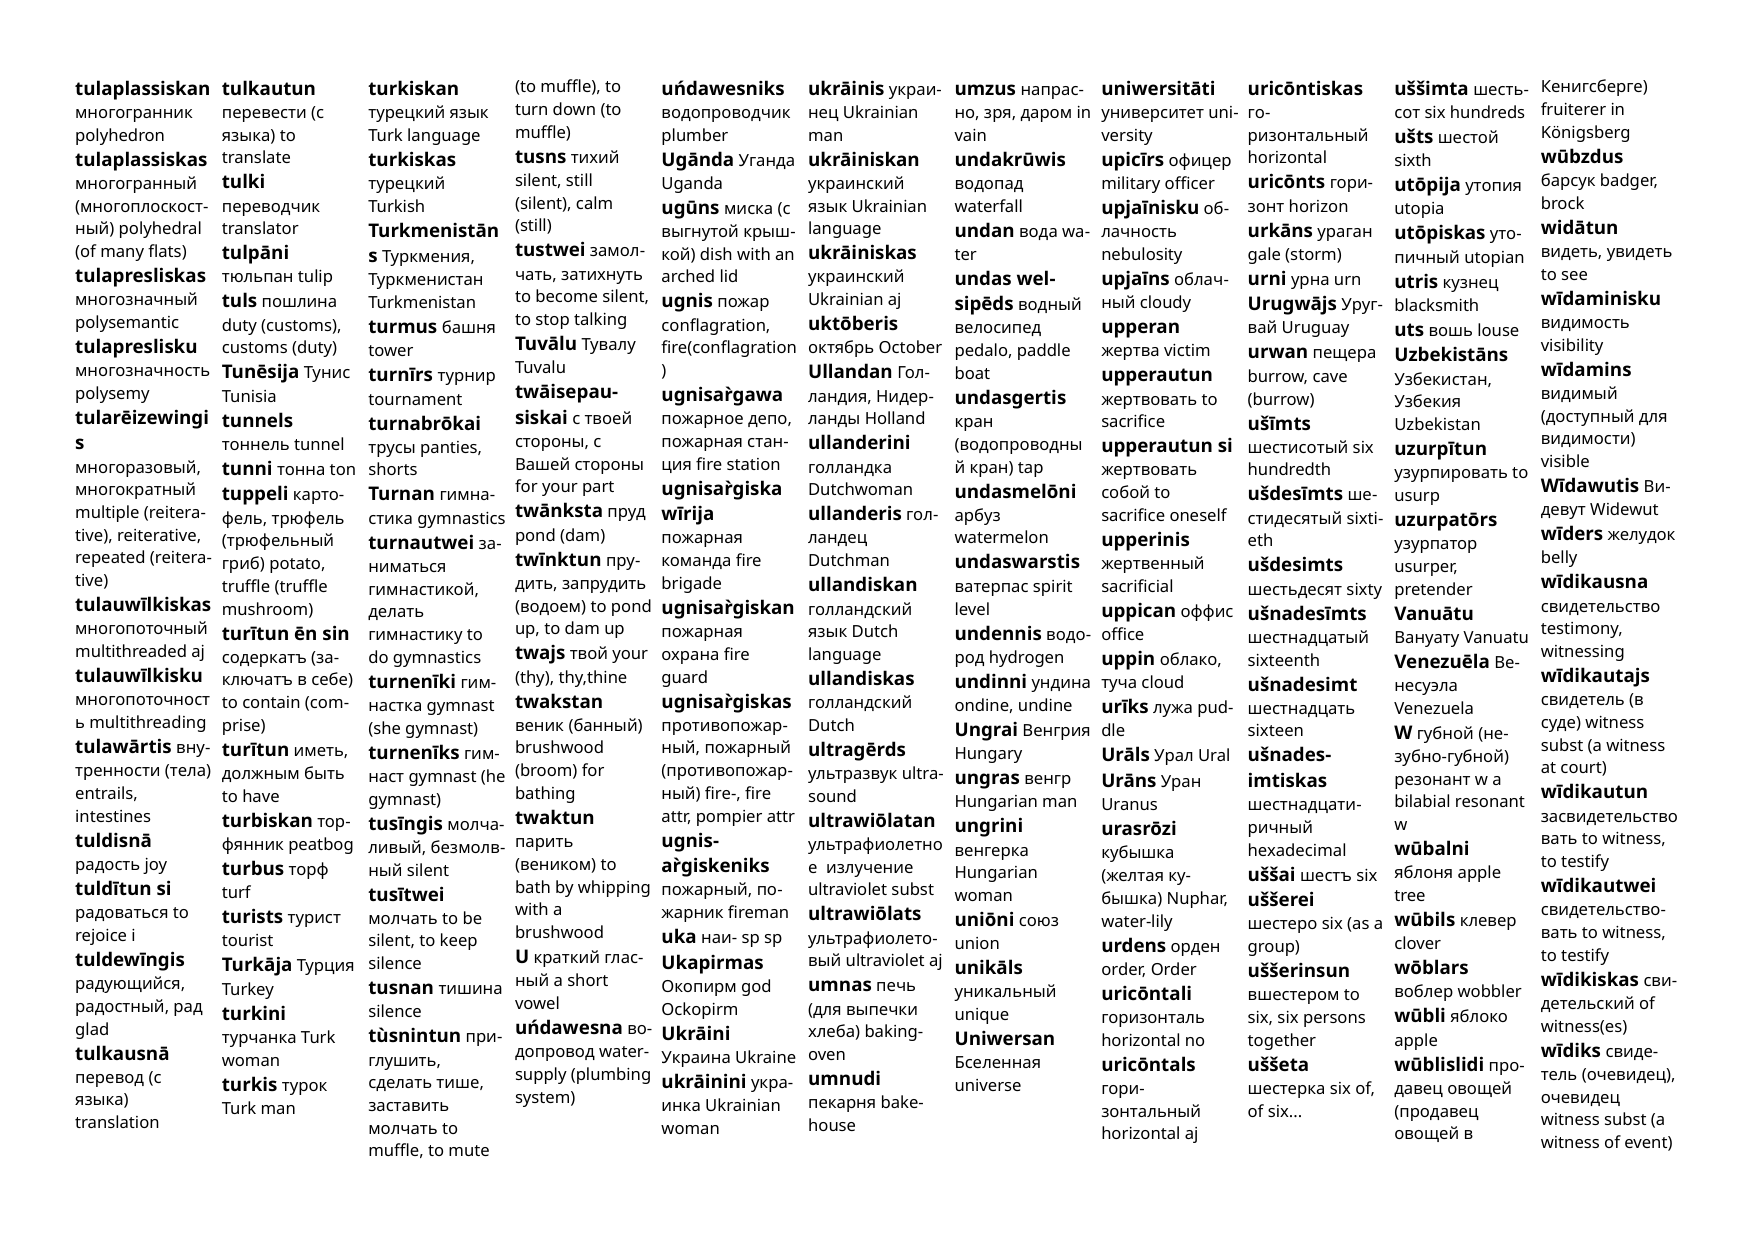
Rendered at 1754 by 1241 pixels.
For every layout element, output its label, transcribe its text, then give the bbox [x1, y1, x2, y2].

text uricōntals гори­зонтальный hori­zontal aj [1101, 1051, 1238, 1145]
text turkiskas турец­кий Turkish [368, 146, 506, 217]
text ullanderini гол­ландка Dutch­woman [808, 430, 945, 501]
text undakrūwis во­допад waterfall [954, 146, 1092, 217]
text tulpāni тюльпан tulip [222, 239, 359, 288]
text urwan пещера burrow, cave (bur­row) [1247, 339, 1385, 410]
text Urugwājs Уруг­вай Uruguay [1247, 291, 1385, 339]
text urdens орден or­der, Order [1101, 932, 1238, 980]
text uppican оффис office [1101, 597, 1238, 645]
text ultrawiōlats ультрафиолето­вый ultraviolet aj [808, 901, 945, 972]
text upperan жертва victim [1101, 313, 1238, 362]
text turkiskan турец­кий язык Turk lan­guage [368, 75, 506, 146]
text wīdiks свиде­тель (очевидец), очевидец witness subst (a witness of event) [1541, 1037, 1679, 1153]
text wūbli яблоко ap­ple [1394, 1003, 1532, 1051]
text twakstan веник (банный) brush­wood (broom) for bathing [515, 688, 652, 804]
text urīks лужа pud­dle [1101, 693, 1238, 742]
text ugnisar̀giskan пожарная охрана fire guard [661, 594, 799, 688]
text turists турист tourist [222, 903, 359, 952]
text turītun иметь, должным быть to have [222, 736, 359, 807]
text tustwei замол­чать, затихнуть to become silent, to stop talking [515, 237, 652, 330]
text unikāls уникаль­ный unique [954, 954, 1092, 1026]
text utris кузнец blacksmith [1394, 268, 1532, 316]
text ušdesīmts ше­стидесятый sixti­eth [1247, 481, 1385, 552]
text Ullandan Гол­ландия, Hидер­ланды Holland [808, 359, 945, 430]
text turnīrs турнир tournament [368, 362, 506, 410]
text Urāls Урал Ural [1101, 742, 1238, 767]
text ušnades­imtiskas шестнадцати­ричный hexadeci­mal [1247, 742, 1385, 861]
text wūbalni яблоня apple tree [1394, 835, 1532, 906]
text uka наи- sp sp [661, 923, 799, 949]
text ukrāiniskas украинский Ukrainian aj [808, 239, 945, 311]
text undasmelōni арбуз watermelon [954, 478, 1092, 549]
text tulkausnā пере­вод (с языка) translation [75, 1040, 213, 1133]
text uniwersitāti университет uni­versity [1101, 75, 1238, 146]
text tulaplassiskas многогранный (многоплоскост­ный) polyhedral (of many flats) [75, 146, 213, 262]
text ukrāinis украи­нец Ukrainian man [808, 75, 945, 146]
text ušts шестой sixth [1394, 123, 1532, 171]
text ultragērds ультразвук ultra­sound [808, 736, 945, 807]
text (to muffle), to turn down (to muffle) [515, 75, 652, 143]
text uppin облако, туча cloud [1101, 645, 1238, 693]
text Uniwersan Бсе­ленная universe [954, 1026, 1092, 1096]
text ultrawiōlatan ультрафиолетное излучение ultravio­let subst [808, 807, 945, 901]
text turkini турчанка Turk woman [222, 1000, 359, 1071]
text uniōni союз union [954, 906, 1092, 954]
text upperautun жертвовать to sacrifice [1101, 362, 1238, 432]
text tuldisnā радость joy [75, 827, 213, 875]
text wīdikautwei свидетельство­вать to witness, to testify [1541, 872, 1679, 966]
text ullandiskan гол­ландский язык Dutch language [808, 572, 945, 665]
text tuldītun si радо­ваться to rejoice i [75, 875, 213, 946]
text ušnadesīmts шестнадцатый sixteenth [1247, 600, 1385, 671]
text urkāns ураган gale (storm) [1247, 217, 1385, 265]
text utōpiskas уто­пичный utopian [1394, 220, 1532, 268]
text uššimta шесть­сот six hundreds [1394, 75, 1532, 123]
text uricōntali гори­зонталь horizontal no [1101, 980, 1238, 1051]
text wīdikautajs сви­детель (в суде) witness subst (a witness at court) [1541, 662, 1679, 779]
text tulawārtis вну­тренности (тела) entrails, intestines [75, 733, 213, 827]
text turbus торф turf [222, 855, 359, 903]
text uktōberis октябрь October [808, 311, 945, 359]
text Turnan гимна­стика gymnastics [368, 481, 506, 529]
text ungras венгр Hungarian man [954, 764, 1092, 813]
text Кенигсберге) fruiterer in Königs­berg [1541, 75, 1679, 143]
text Ugānda Уганда Uganda [661, 146, 799, 194]
text wīdikausna сви­детельство testi­mony, witnessing [1541, 569, 1679, 662]
text tuldewīngis ра­дующийся, ра­достный, рад glad [75, 946, 213, 1040]
text turnenīks гим­наст gymnast (he gymnast) [368, 739, 506, 810]
text undaswarstis ватерпас spirit level [954, 549, 1092, 620]
text Tunēsija Тунис Tunisia [222, 359, 359, 407]
text ušnadesimt шестнадцать six­teen [1247, 671, 1385, 742]
text Urāns Уран Uranus [1101, 767, 1238, 816]
text uzurpītun узур­пировать to usurp [1394, 435, 1532, 506]
text wīdamins види­мый (доступный для видимости) visible [1541, 356, 1679, 472]
text wūblislidi про­давец овощей (продавец овощей в [1394, 1051, 1532, 1145]
text turnautwei за­ниматься гимна­стикой, делать гимнастику to do gymnastics [368, 529, 506, 668]
text wūbils клевер clover [1394, 906, 1532, 954]
text uššerinsun вшестером to six, six persons to­gether [1247, 957, 1385, 1051]
text tulapreslisku многозначность polysemy [75, 333, 213, 404]
text utōpija утопия utopia [1394, 171, 1532, 220]
text uricōnts гори­зонт horizon [1247, 169, 1385, 217]
text uššerei шестеро six (as a group) [1247, 886, 1385, 957]
text tularēizewingis многоразовый, многократный multiple (reitera­tive), reiterative, repeated (reitera­tive) [75, 404, 213, 591]
text urni урна urn [1247, 265, 1385, 291]
text tulauwīlkiskas многопоточный multithreaded aj [75, 591, 213, 662]
text undasgertis кран (водопроводный кран) tap [954, 384, 1092, 478]
text ukrāinini укра­инка Ukrainian woman [661, 1068, 799, 1139]
text ugnis пожар conflagration, fire(conflagration) [661, 288, 799, 381]
text Turkmenistāns Туркмения, Турк­менистан Turk­menistan [368, 217, 506, 313]
text ugūns миска (с выгнутой крыш­кой) dish with an arched lid [661, 194, 799, 288]
text umnas печь (для выпечки хлеба) baking-oven [808, 972, 945, 1065]
text upjaīns облач­ный cloudy [1101, 265, 1238, 313]
text tunnels тоннель tunnel [222, 407, 359, 455]
text tulauwīlkisku многопоточность multithreading [75, 662, 213, 733]
text wīdaminisku видимость visibil­ity [1541, 285, 1679, 356]
text Tuvālu Тувалу Tuvalu [515, 330, 652, 379]
text undinni ундина ondine, undine [954, 668, 1092, 716]
text widātun видеть, увидеть to see [1541, 214, 1679, 285]
text uts вошь louse [1394, 316, 1532, 342]
text Ukrāini Украина Ukraine [661, 1020, 799, 1068]
text undan вода wa­ter [954, 217, 1092, 265]
text uńdawesna во­допровод water-supply (plumbing system) [515, 1014, 652, 1108]
text tulapresliskas многозначный polysemantic [75, 262, 213, 333]
text tunni тонна ton [222, 455, 359, 481]
text Ungrai Венгрия Hungary [954, 716, 1092, 764]
text twajs твой your (thy), thy,thine [515, 640, 652, 688]
text tusītwei молчать to be silent, to keep silence [368, 881, 506, 974]
text uzurpatōrs узурпатор usurper, pretender [1394, 506, 1532, 600]
text Wīdawutis Ви­девут Widewut [1541, 472, 1679, 521]
text upperautun si жертвовать собой to sacrifice oneself [1101, 432, 1238, 526]
text Venezuēla Ве­несуэла Venezuela [1394, 648, 1532, 719]
text upicīrs офицер military officer [1101, 146, 1238, 194]
text ugnisar̀giska wīrija пожарная команда fire brigade [661, 475, 799, 594]
text ušdesimts шестьдесят sixty [1247, 552, 1385, 600]
text uricōntiskas го­ризонтальный horizontal [1247, 75, 1385, 169]
text wīdikiskas сви­детельский of wit­ness(es) [1541, 966, 1679, 1037]
text uššeta шестерка six of, of six... [1247, 1051, 1385, 1122]
text ullanderis гол­ландец Dutchman [808, 501, 945, 572]
text Vanuātu Вануа­ту Vanuatu [1394, 600, 1532, 648]
text upperinis жерт­венный sacrificial [1101, 526, 1238, 597]
text tulki переводчик translator [222, 169, 359, 239]
text twānksta пруд pond (dam) [515, 498, 652, 546]
text ugnisar̀gawa пожарное депо, пожарная стан­ция fire station [661, 381, 799, 475]
text ukrāiniskan украинский язык Ukrainian lan­guage [808, 146, 945, 239]
text turkis турок Turk man [222, 1071, 359, 1119]
text uńdawesniks водопроводчик plumber [661, 75, 799, 146]
text urasrōzi кубыш­ка (желтая ку­бышка) Nuphar, water-lily [1101, 816, 1238, 932]
text tusnan тишина silence [368, 974, 506, 1023]
text uššai шестъ six [1247, 861, 1385, 886]
text Ukapirmas Око­пирм god Ock­opirm [661, 949, 799, 1020]
text tulkautun пере­вести (с языка) to translate [222, 75, 359, 169]
text ugnis­ar̀giskeniks пожарный, по­жарник fireman [661, 827, 799, 923]
text upjaīnisku об­лачность nebulos­ity [1101, 194, 1238, 265]
text Uzbekistāns Узбекистан, Узбе­кия Uzbekistan [1394, 342, 1532, 435]
text Turkāja Турция Turkey [222, 952, 359, 1000]
text wīdikautun засвидетельствов­ать to witness, to testify [1541, 779, 1679, 872]
text tùsnintun при­глушить, сделать тише, заставить молчать to muffle, to mute [368, 1023, 506, 1162]
text ugnisar̀giskas противопожар­ный, пожарный (противопожар­ный) fire-, fire attr, pompier attr [661, 688, 799, 827]
text ungrini венгерка Hungarian woman [954, 813, 1092, 906]
text ušīmts шестисо­тый six hundredth [1247, 410, 1385, 481]
text wūbzdus барсук badger, brock [1541, 143, 1679, 214]
text turnabrōkai трусы panties, shorts [368, 410, 506, 481]
text tuppeli карто­фель, трюфель (трюфельный гриб) potato, truffle (truffle mushroom) [222, 481, 359, 620]
text tulaplassiskan многогранник polyhedron [75, 75, 213, 146]
text U краткий глас­ный a short vowel [515, 943, 652, 1014]
text tusīngis молча­ливый, безмолв­ный silent [368, 810, 506, 881]
text W губной (не­зубно-губной) ре­зонант w a bilabial resonant w [1394, 719, 1532, 835]
text ullandiskas гол­ландский Dutch [808, 665, 945, 736]
text undennis водо­род hydrogen [954, 620, 1092, 668]
text tusns тихий silent, still (silent), calm (still) [515, 143, 652, 237]
text twaktun парить (веником) to bath by whipping with a brushwood [515, 804, 652, 943]
text wīders желудок belly [1541, 521, 1679, 569]
text undas wel­sipēds вод­ный велосипед pedalo, paddle boat [954, 265, 1092, 384]
text umzus напрас­но, зря, даром in vain [954, 75, 1092, 146]
text turnenīki гим­настка gymnast (she gymnast) [368, 668, 506, 739]
text turmus башня tower [368, 313, 506, 362]
text twāisepau­siskai с твоей сторо­ны, с Вашей сто­роны for your part [515, 379, 652, 498]
text twīnktun пру­дить, запрудить (водоем) to pond up, to dam up [515, 546, 652, 640]
text wōblars воблер wobbler [1394, 954, 1532, 1003]
text umnudi пекарня bake-house [808, 1065, 945, 1136]
text tuls пошлина duty (customs), cus­toms (duty) [222, 288, 359, 359]
text turbiskan тор­фянник peatbog [222, 807, 359, 855]
text turītun ēn sin содеркатъ (за­ключатъ в себе) to contain (com­prise) [222, 620, 359, 736]
